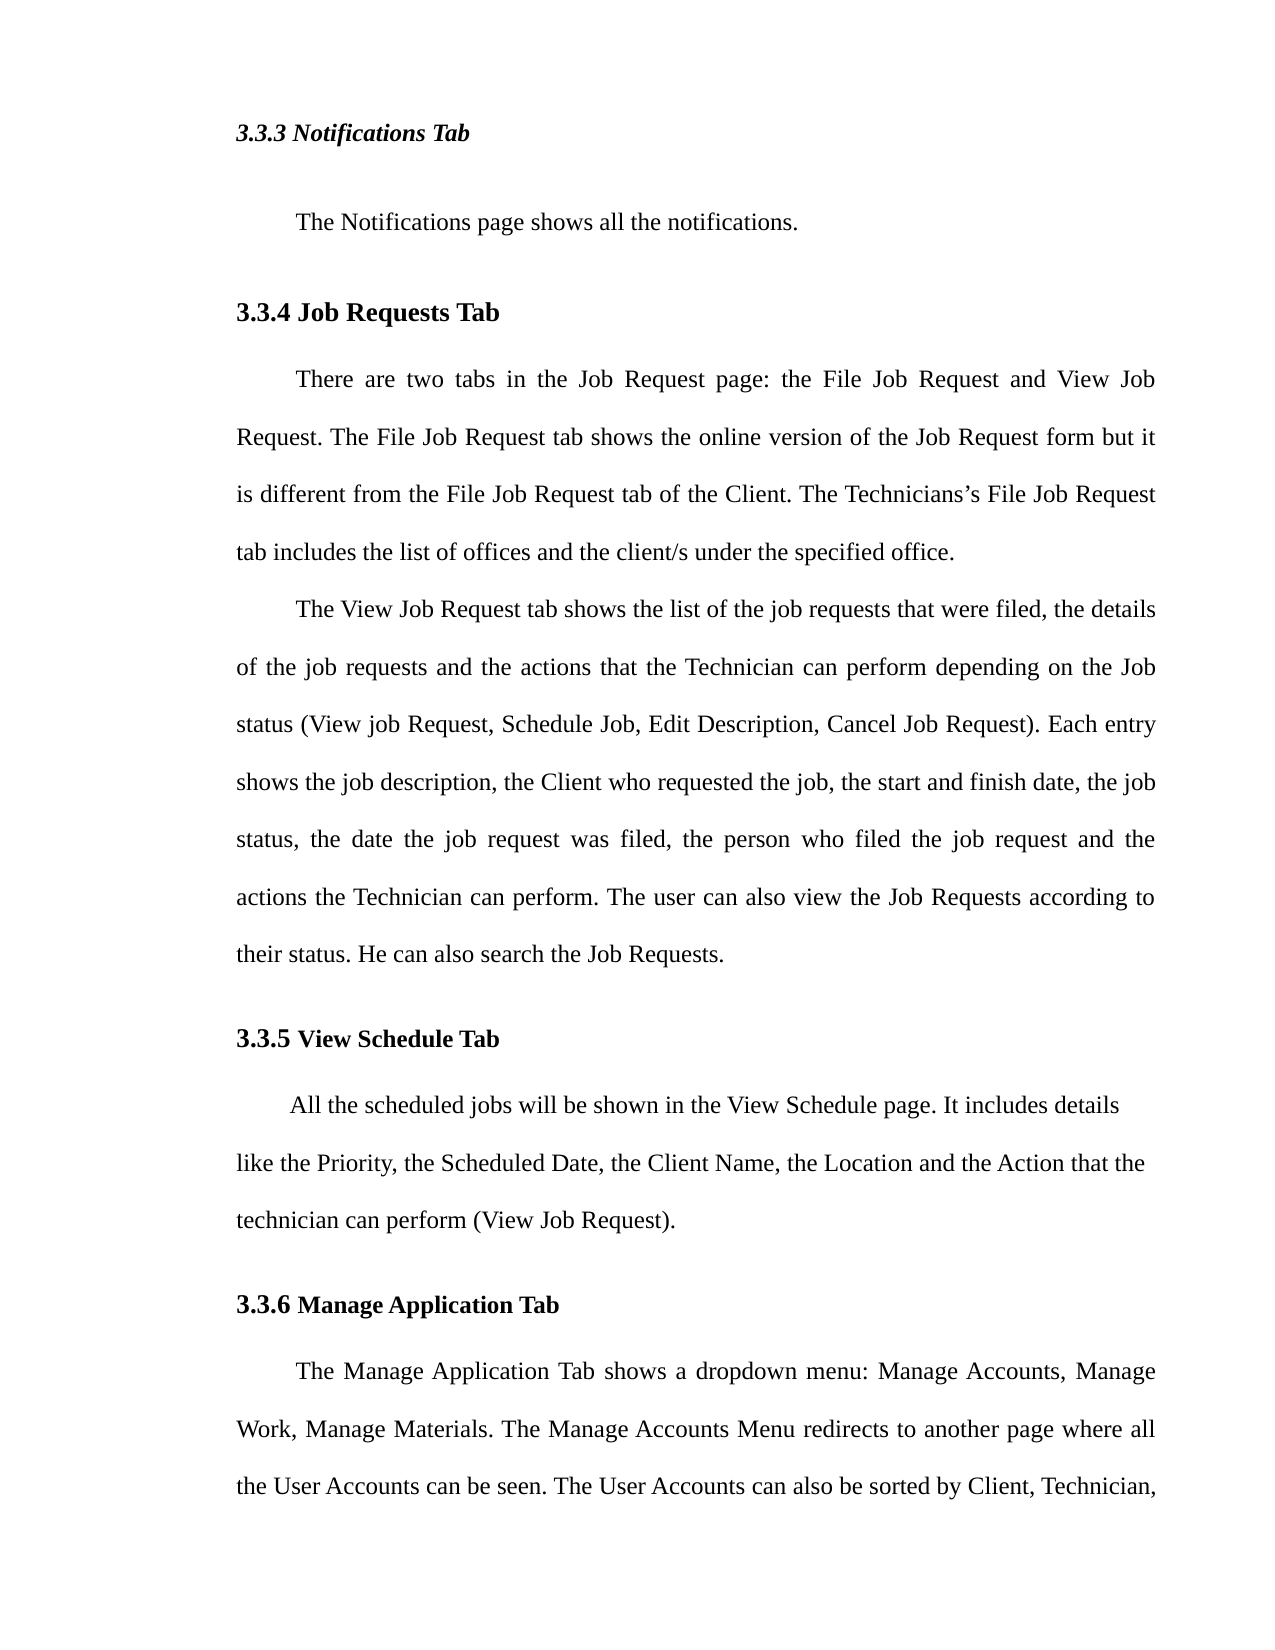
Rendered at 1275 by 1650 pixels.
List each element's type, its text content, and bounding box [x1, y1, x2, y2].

subtitle 3.3.3 Notifications Tab [236, 118, 1157, 147]
subtitle 3.3.6 Manage Application Tab [236, 1288, 1157, 1319]
text The Notifications page shows all the notifications. [236, 207, 1157, 236]
text All the scheduled jobs will be shown in the View Schedule page. It includes details like the Priority, the Scheduled Date, the Client Name, the Location and the Action that the technician can perform (View Job Request). [236, 1090, 1157, 1234]
subtitle 3.3.4 Job Requests Tab [236, 296, 1157, 327]
text The View Job Request tab shows the list of the job requests that were filed, the details of the job requests and the actions that the Technician can perform depending on the Job status (View job Request, Schedule Job, Edit Description, Cancel Job Request). Each entry shows the job description, the Client who requested the job, the start and finish date, the job status, the date the job request was filed, the person who filed the job request and the actions the Technician can perform. The user can also view the Job Requests according to their status. He can also search the Job Requests. [236, 594, 1157, 968]
subtitle 3.3.5 View Schedule Tab [236, 1022, 1157, 1053]
text There are two tabs in the Job Request page: the File Job Request and View Job Request. The File Job Request tab shows the online version of the Job Request form but it is different from the File Job Request tab of the Client. The Technicians’s File Job Request tab includes the list of offices and the client/s under the specified office. [236, 364, 1157, 565]
text The Manage Application Tab shows a dropdown menu: Manage Accounts, Manage Work, Manage Materials. The Manage Accounts Menu redirects to another page where all the User Accounts can be seen. The User Accounts can also be sorted by Client, Technician, [236, 1356, 1157, 1500]
